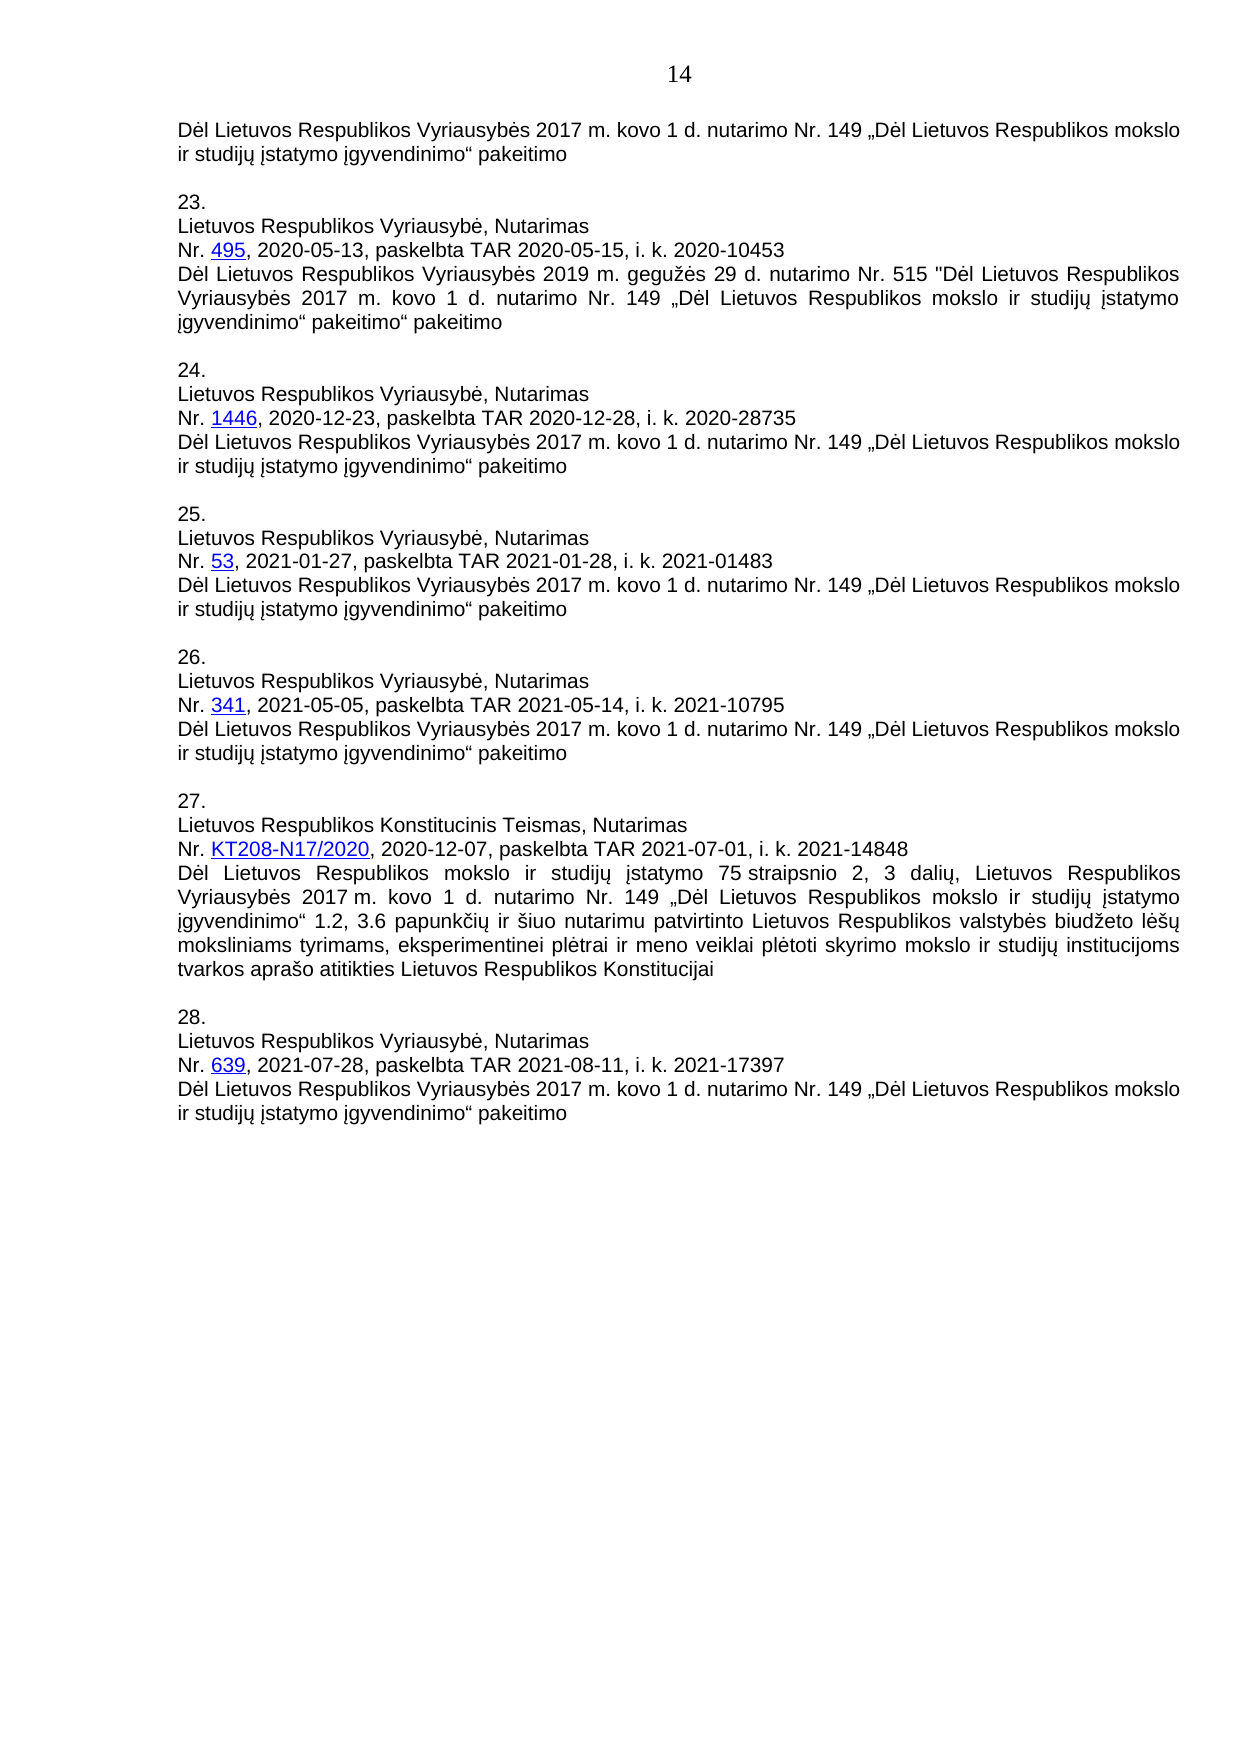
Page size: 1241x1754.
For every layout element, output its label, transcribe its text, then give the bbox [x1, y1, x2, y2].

text 23. [177, 190, 1181, 214]
text Lietuvos Respublikos Vyriausybė, Nutarimas [177, 382, 1181, 406]
text Nr. 53, 2021-01-27, paskelbta TAR 2021-01-28, i. k. 2021-01483 [177, 549, 1181, 573]
text Nr. 495, 2020-05-13, paskelbta TAR 2020-05-15, i. k. 2020-10453 [177, 238, 1181, 262]
text Dėl Lietuvos Respublikos Vyriausybės 2017 m. kovo 1 d. nutarimo Nr. 149 „Dėl Lietuvos Respublikos mokslo ir studijų įstatymo įgyvendinimo“ pakeitimo [177, 429, 1181, 477]
text Nr. 341, 2021-05-05, paskelbta TAR 2021-05-14, i. k. 2021-10795 [177, 693, 1181, 717]
text Nr. 639, 2021-07-28, paskelbta TAR 2021-08-11, i. k. 2021-17397 [177, 1052, 1181, 1076]
text Dėl Lietuvos Respublikos Vyriausybės 2017 m. kovo 1 d. nutarimo Nr. 149 „Dėl Lietuvos Respublikos mokslo ir studijų įstatymo įgyvendinimo“ pakeitimo [177, 118, 1181, 166]
text 28. [177, 1004, 1181, 1028]
text Dėl Lietuvos Respublikos Vyriausybės 2017 m. kovo 1 d. nutarimo Nr. 149 „Dėl Lietuvos Respublikos mokslo ir studijų įstatymo įgyvendinimo“ pakeitimo [177, 573, 1181, 621]
text Dėl Lietuvos Respublikos Vyriausybės 2019 m. gegužės 29 d. nutarimo Nr. 515 "Dėl Lietuvos Respublikos Vyriausybės 2017 m. kovo 1 d. nutarimo Nr. 149 „Dėl Lietuvos Respublikos mokslo ir studijų įstatymo įgyvendinimo“ pakeitimo“ pakeitimo [177, 262, 1181, 334]
text 24. [177, 358, 1181, 382]
text Nr. 1446, 2020-12-23, paskelbta TAR 2020-12-28, i. k. 2020-28735 [177, 406, 1181, 429]
text Dėl Lietuvos Respublikos Vyriausybės 2017 m. kovo 1 d. nutarimo Nr. 149 „Dėl Lietuvos Respublikos mokslo ir studijų įstatymo įgyvendinimo“ pakeitimo [177, 717, 1181, 765]
text Lietuvos Respublikos Vyriausybė, Nutarimas [177, 214, 1181, 238]
text 27. [177, 789, 1181, 813]
text 25. [177, 501, 1181, 525]
text Dėl Lietuvos Respublikos mokslo ir studijų įstatymo 75 straipsnio 2, 3 dalių, Lietuvos Respublikos Vyriausybės 2017 m. kovo 1 d. nutarimo Nr. 149 „Dėl Lietuvos Respublikos mokslo ir studijų įstatymo įgyvendinimo“ 1.2, 3.6 papunkčių ir šiuo nutarimu patvirtinto Lietuvos Respublikos valstybės biudžeto lėšų moksliniams tyrimams, eksperimentinei plėtrai ir meno veiklai plėtoti skyrimo mokslo ir studijų institucijoms tvarkos aprašo atitikties Lietuvos Respublikos Konstitucijai [177, 861, 1181, 981]
text Lietuvos Respublikos Vyriausybė, Nutarimas [177, 669, 1181, 693]
text Dėl Lietuvos Respublikos Vyriausybės 2017 m. kovo 1 d. nutarimo Nr. 149 „Dėl Lietuvos Respublikos mokslo ir studijų įstatymo įgyvendinimo“ pakeitimo [177, 1076, 1181, 1124]
text Lietuvos Respublikos Vyriausybė, Nutarimas [177, 525, 1181, 549]
text Lietuvos Respublikos Vyriausybė, Nutarimas [177, 1028, 1181, 1052]
text Lietuvos Respublikos Konstitucinis Teismas, Nutarimas [177, 813, 1181, 837]
text 26. [177, 645, 1181, 669]
text Nr. KT208-N17/2020, 2020-12-07, paskelbta TAR 2021-07-01, i. k. 2021-14848 [177, 837, 1181, 861]
